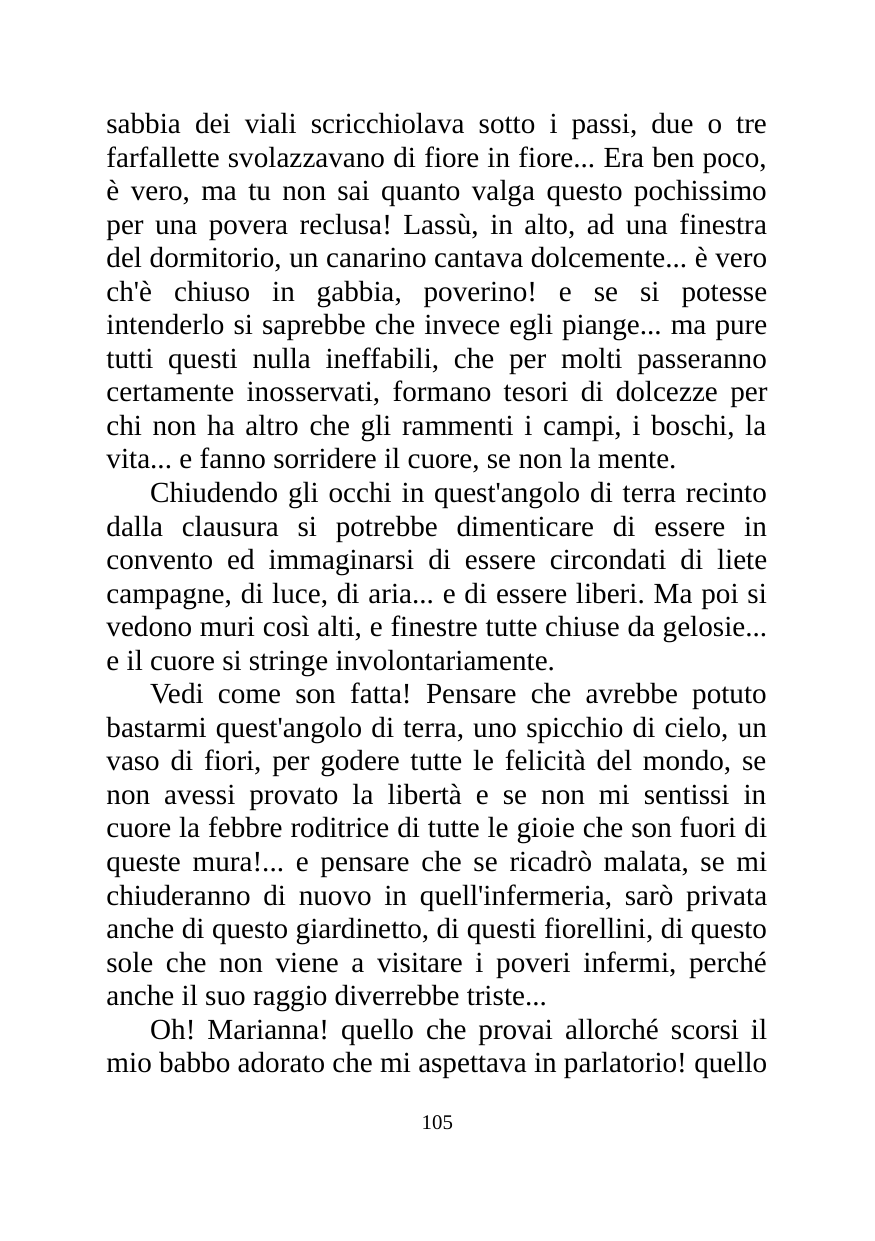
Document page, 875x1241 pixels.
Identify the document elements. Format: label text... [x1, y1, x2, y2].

text sabbia dei viali scricchiolava sotto i passi, due o tre farfallette svolazzavano di fiore in fiore... Era ben poco, è vero, ma tu non sai quanto valga questo pochissimo per una povera reclusa! Lassù, in alto, ad una finestra del dormitorio, un canarino cantava dolcemente... è vero ch'è chiuso in gabbia, poverino! e se si potesse intenderlo si saprebbe che invece egli piange... ma pure tutti questi nulla ineffabili, che per molti passeranno certamente inosservati, formano tesori di dolcezze per chi non ha altro che gli rammenti i campi, i boschi, la vita... e fanno sorridere il cuore, se non la mente. [106, 106, 768, 475]
text Oh! Marianna! quello che provai allorché scorsi il mio babbo adorato che mi aspettava in parlatorio! quello [106, 1012, 768, 1079]
text Vedi come son fatta! Pensare che avrebbe potuto bastarmi quest'angolo di terra, uno spicchio di cielo, un vaso di fiori, per godere tutte le felicità del mondo, se non avessi provato la libertà e se non mi sentissi in cuore la febbre roditrice di tutte le gioie che son fuori di queste mura!... e pensare che se ricadrò malata, se mi chiuderanno di nuovo in quell'infermeria, sarò privata anche di questo giardinetto, di questi fiorellini, di questo sole che non viene a visitare i poveri infermi, perché anche il suo raggio diverrebbe triste... [106, 676, 768, 1012]
text Chiudendo gli occhi in quest'angolo di terra recinto dalla clausura si potrebbe dimenticare di essere in convento ed immaginarsi di essere circondati di liete campagne, di luce, di aria... e di essere liberi. Ma poi si vedono muri così alti, e finestre tutte chiuse da gelosie... e il cuore si stringe involontariamente. [106, 475, 768, 676]
